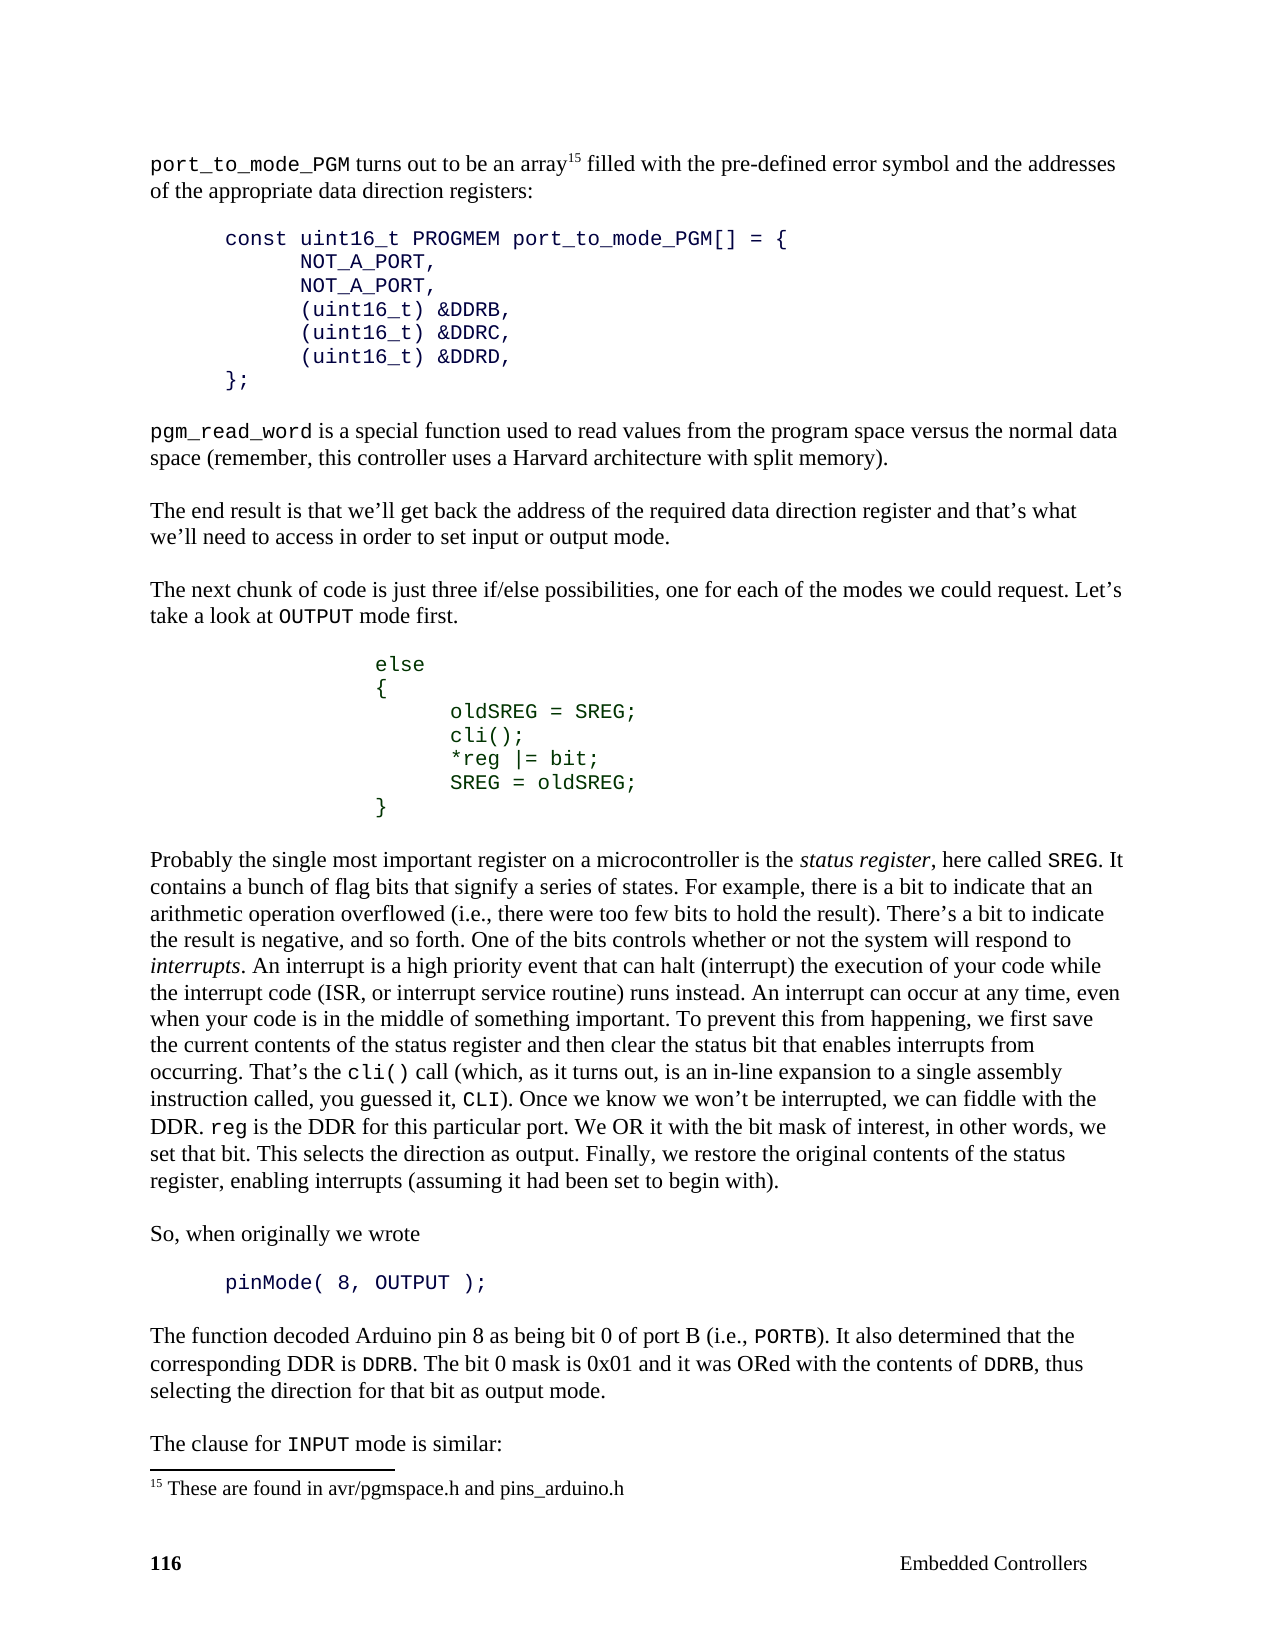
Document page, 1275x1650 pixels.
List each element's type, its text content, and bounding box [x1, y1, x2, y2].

text SREG = oldSREG; [225, 772, 1125, 796]
text { [225, 677, 1125, 701]
text }; [225, 369, 1125, 393]
text (uint16_t) &DDRD, [225, 346, 1125, 369]
text cli(); [225, 725, 1125, 748]
text The end result is that we’ll get back the address of the required data direction register and that’s what we’ll need to access in order to set input or output mode. [150, 497, 1125, 550]
text These are found in avr/pgmspace.h and pins_arduino.h [150, 1476, 1125, 1500]
text The clause for INPUT mode is similar: [150, 1430, 1125, 1458]
text (uint16_t) &DDRC, [225, 322, 1125, 346]
text The next chunk of code is just three if/else possibilities, one for each of the modes we could request. Let’s take a look at OUTPUT mode first. [150, 576, 1125, 630]
text const uint16_t PROGMEM port_to_mode_PGM[] = { [225, 228, 1125, 251]
text *reg |= bit; [225, 748, 1125, 772]
text (uint16_t) &DDRB, [225, 298, 1125, 322]
text } [225, 796, 1125, 819]
text port_to_mode_PGM turns out to be an array filled with the pre-defined error symbol and the addresses of the appropriate data direction registers: [150, 150, 1125, 204]
text NOT_A_PORT, [225, 251, 1125, 275]
text pinMode( 8, OUTPUT ); [225, 1272, 1125, 1296]
text else [225, 654, 1125, 677]
text pgm_read_word is a special function used to read values from the program space versus the normal data space (remember, this controller uses a Harvard architecture with split memory). [150, 417, 1125, 471]
text NOT_A_PORT, [225, 275, 1125, 298]
text So, when originally we wrote [150, 1219, 1125, 1246]
text Probably the single most important register on a microcontroller is the status register, here called SREG. It contains a bunch of flag bits that signify a series of states. For example, there is a bit to indicate that an arithmetic operation overflowed (i.e., there were too few bits to hold the result). There’s a bit to indicate the result is negative, and so forth. One of the bits controls whether or not the system will respond to interrupts. An interrupt is a high priority event that can halt (interrupt) the execution of your code while the interrupt code (ISR, or interrupt service routine) runs instead. An interrupt can occur at any time, even when your code is in the middle of something important. To prevent this from happening, we first save the current contents of the status register and then clear the status bit that enables interrupts from occurring. That’s the cli() call (which, as it turns out, is an in-line expansion to a single assembly instruction called, you guessed it, CLI). Once we know we won’t be interrupted, we can fiddle with the DDR. reg is the DDR for this particular port. We OR it with the bit mask of interest, in other words, we set that bit. This selects the direction as output. Finally, we restore the original contents of the status register, enabling interrupts (assuming it had been set to begin with). [150, 846, 1125, 1193]
text The function decoded Arduino pin 8 as being bit 0 of port B (i.e., PORTB). It also determined that the corresponding DDR is DDRB. The bit 0 mask is 0x01 and it was ORed with the contents of DDRB, thus selecting the direction for that bit as output mode. [150, 1322, 1125, 1404]
text oldSREG = SREG; [225, 701, 1125, 725]
